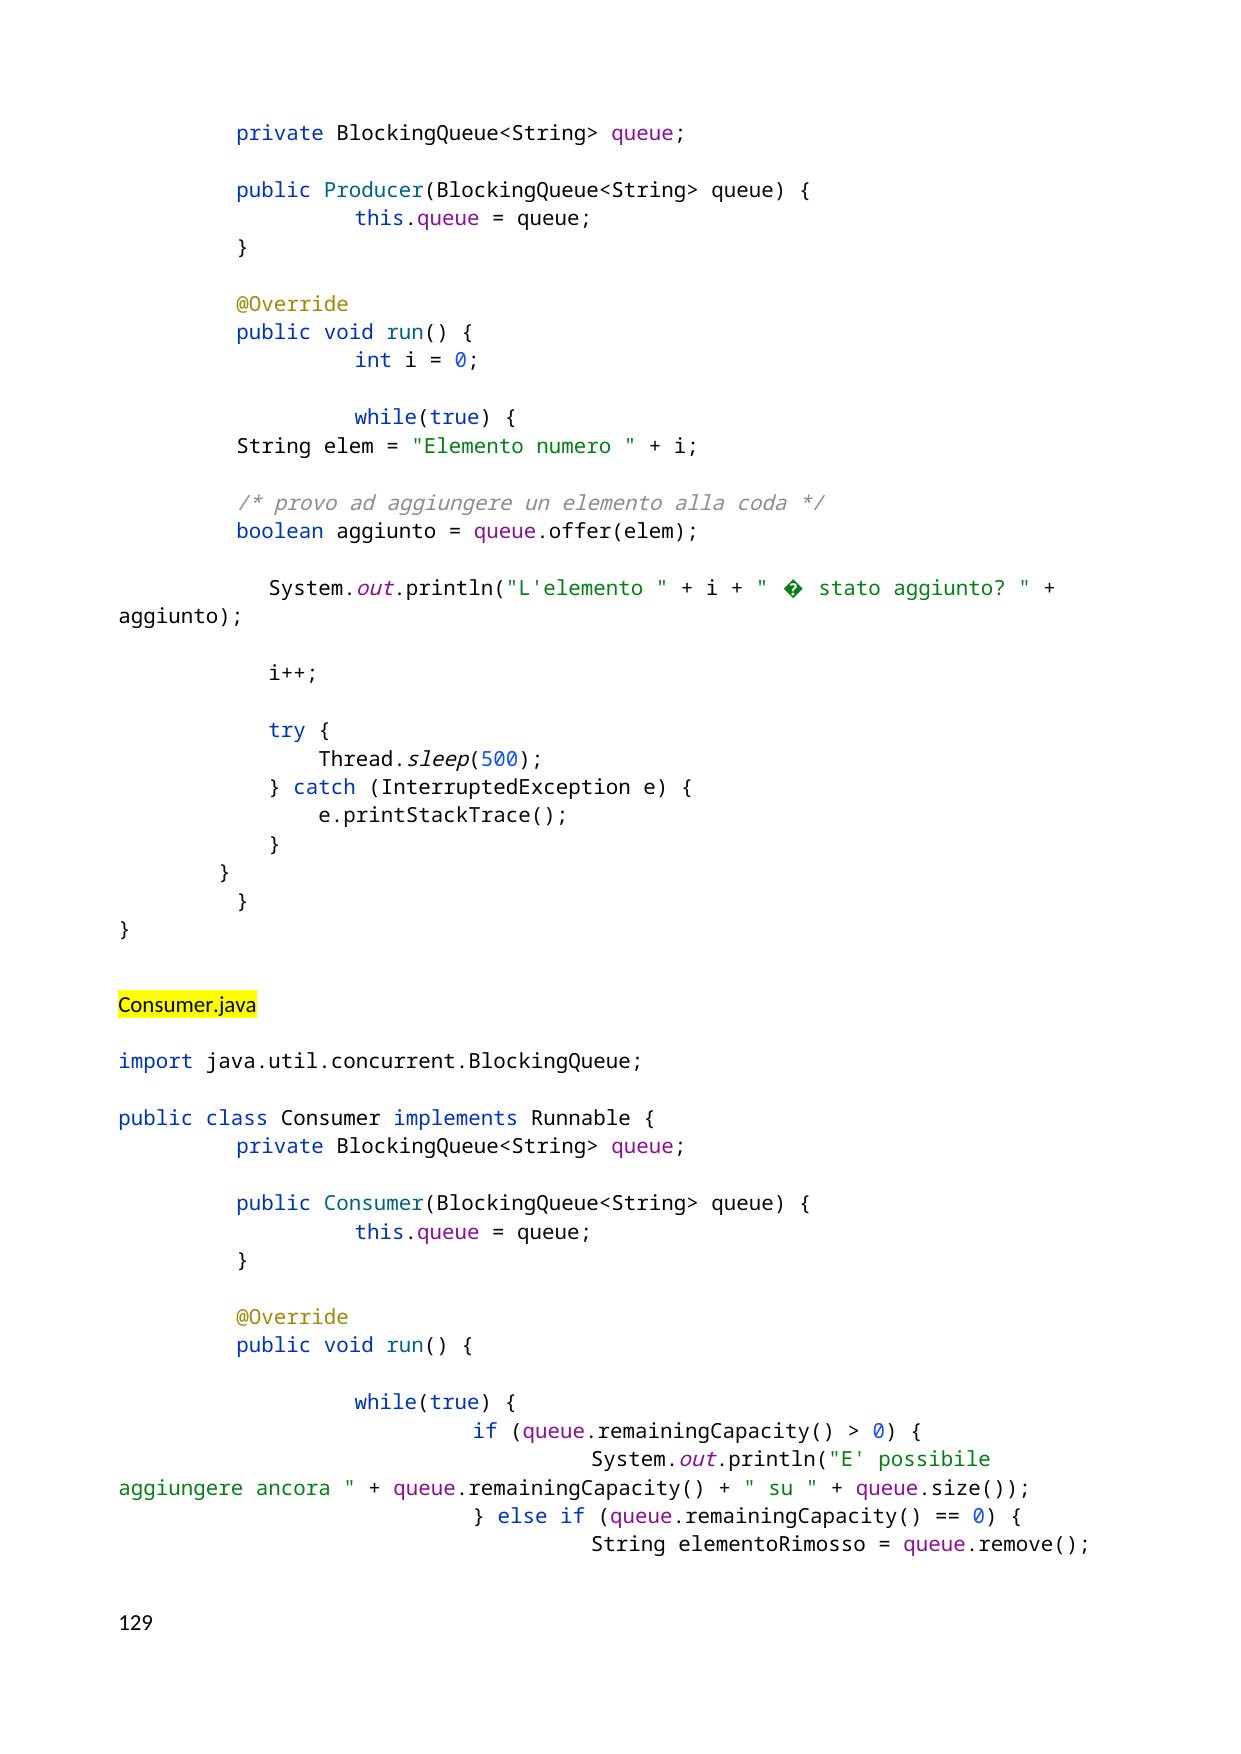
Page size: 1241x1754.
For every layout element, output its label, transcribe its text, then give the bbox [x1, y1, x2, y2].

text import java.util.concurrent.BlockingQueue; public class Consumer implements Runnable { private BlockingQueue<String> queue; public Consumer(BlockingQueue<String> queue) { this.queue = queue; } @Override public void run() { while(true) { if (queue.remainingCapacity() > 0) { System.out.println("E' possibile aggiungere ancora " + queue.remainingCapacity() + " su " + queue.size()); } else if (queue.remainingCapacity() == 0) { String elementoRimosso = queue.remove(); [118, 1046, 1122, 1558]
text Consumer.java [118, 990, 1122, 1018]
text private BlockingQueue<String> queue; public Producer(BlockingQueue<String> queue) { this.queue = queue; } @Override public void run() { int i = 0; while(true) { String elem = "Elemento numero " + i; /* provo ad aggiungere un elemento alla coda */ boolean aggiunto = queue.offer(elem); System.out.println("L'elemento " + i + " � stato aggiunto? " + aggiunto); i++; try { Thread.sleep(500); } catch (InterruptedException e) { e.printStackTrace(); } } } } [118, 118, 1122, 943]
